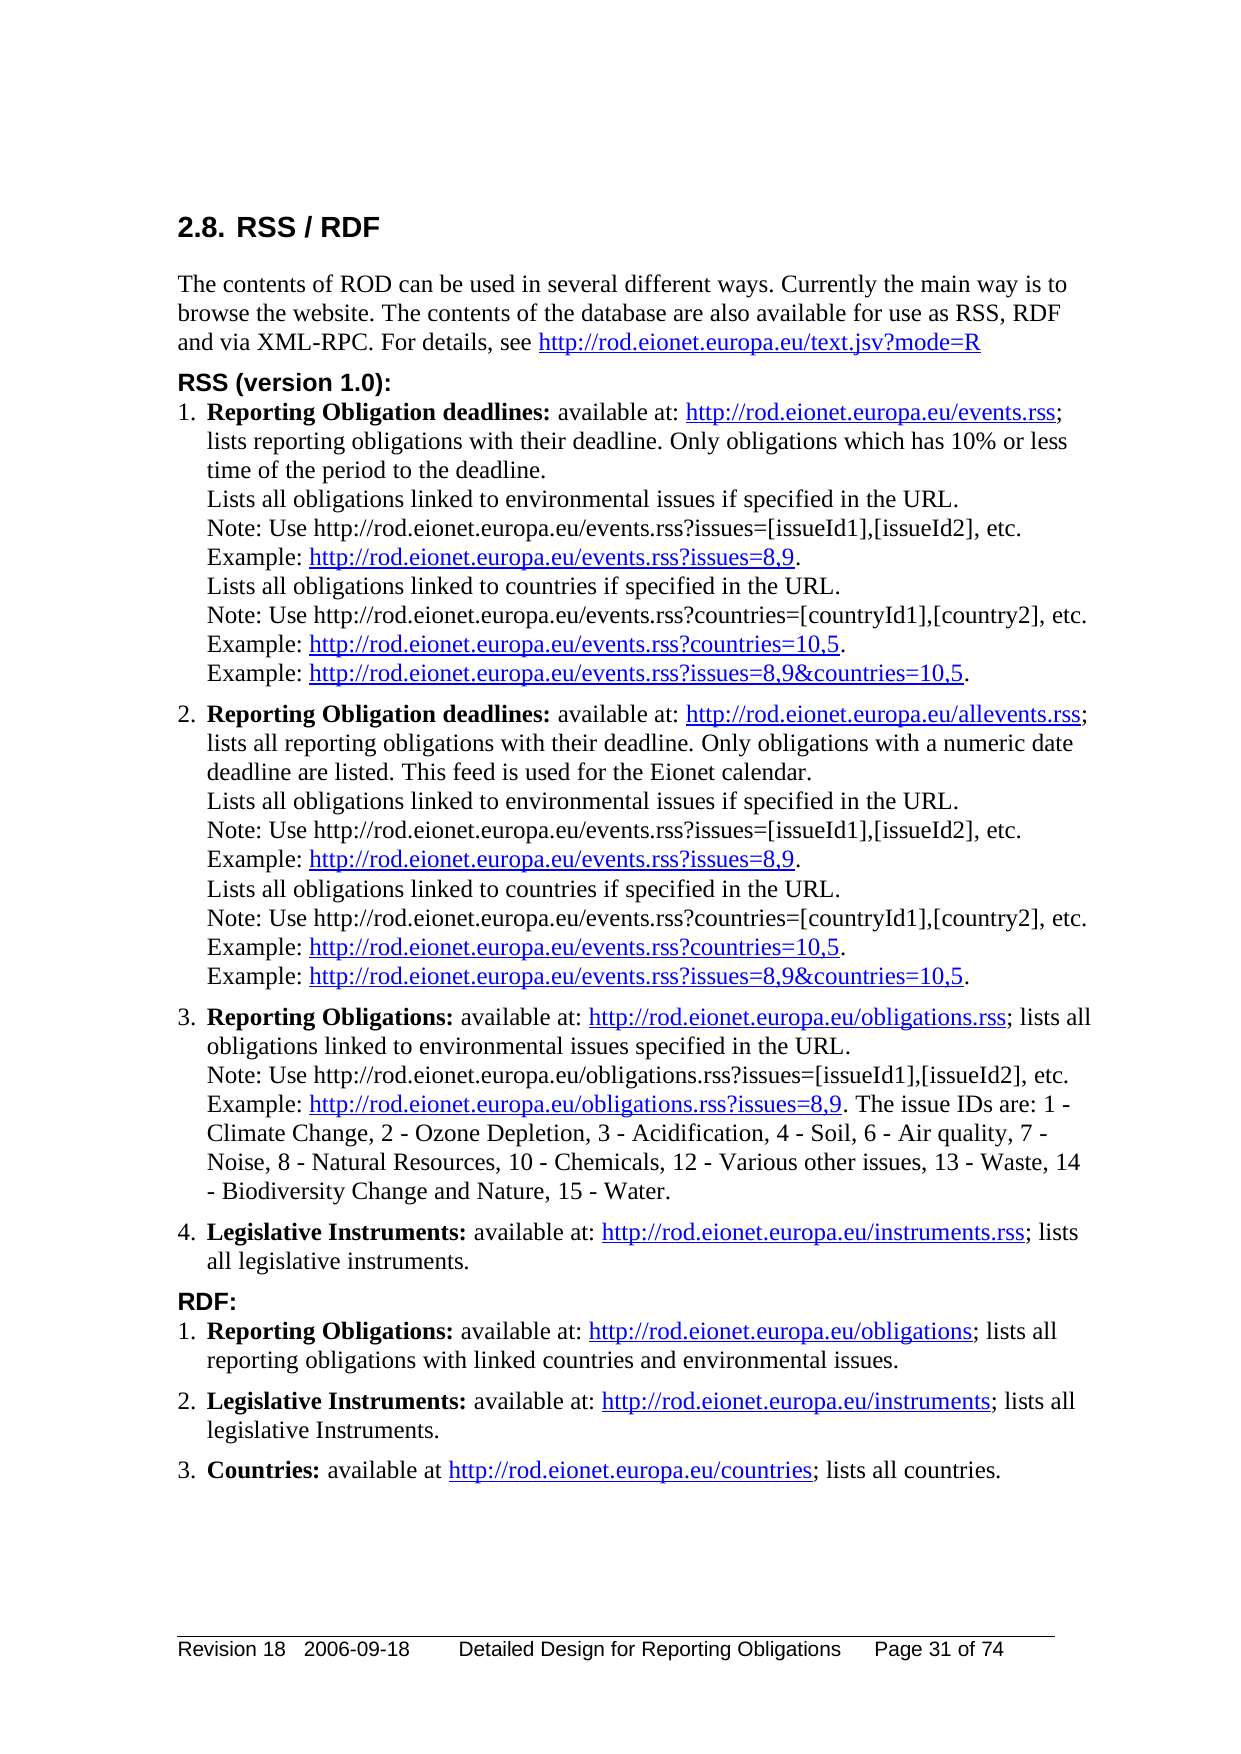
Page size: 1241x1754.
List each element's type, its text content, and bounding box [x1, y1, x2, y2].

subtitle RSS (version 1.0): [177, 368, 1092, 397]
subtitle RSS / RDF [177, 210, 1092, 244]
list Countries: available at http://rod.eionet.europa.eu/countries; lists all countries. [177, 1455, 1092, 1484]
subtitle RDF: [177, 1287, 1092, 1316]
list Legislative Instruments: available at: http://rod.eionet.europa.eu/instruments.rss; lists all legislative instruments. [177, 1217, 1092, 1275]
list Reporting Obligations: available at: http://rod.eionet.europa.eu/obligations; lists all reporting obligations with linked countries and environmental issues. [177, 1316, 1092, 1374]
list Reporting Obligation deadlines: available at: http://rod.eionet.europa.eu/allevents.rss; lists all reporting obligations with their deadline. Only obligations with a numeric date deadline are listed. This feed is used for the Eionet calendar. Lists all obligations linked to environmental issues if specified in the URL. Note: Use http://rod.eionet.europa.eu/events.rss?issues=[issueId1],[issueId2], etc. Example: http://rod.eionet.europa.eu/events.rss?issues=8,9. Lists all obligations linked to countries if specified in the URL. Note: Use http://rod.eionet.europa.eu/events.rss?countries=[countryId1],[country2], etc. Example: http://rod.eionet.europa.eu/events.rss?countries=10,5. Example: http://rod.eionet.europa.eu/events.rss?issues=8,9&countries=10,5. [177, 699, 1092, 990]
list Reporting Obligation deadlines: available at: http://rod.eionet.europa.eu/events.rss; lists reporting obligations with their deadline. Only obligations which has 10% or less time of the period to the deadline. Lists all obligations linked to environmental issues if specified in the URL. Note: Use http://rod.eionet.europa.eu/events.rss?issues=[issueId1],[issueId2], etc. Example: http://rod.eionet.europa.eu/events.rss?issues=8,9. Lists all obligations linked to countries if specified in the URL. Note: Use http://rod.eionet.europa.eu/events.rss?countries=[countryId1],[country2], etc. Example: http://rod.eionet.europa.eu/events.rss?countries=10,5. Example: http://rod.eionet.europa.eu/events.rss?issues=8,9&countries=10,5. [177, 397, 1092, 687]
list Reporting Obligations: available at: http://rod.eionet.europa.eu/obligations.rss; lists all obligations linked to environmental issues specified in the URL. Note: Use http://rod.eionet.europa.eu/obligations.rss?issues=[issueId1],[issueId2], etc. Example: http://rod.eionet.europa.eu/obligations.rss?issues=8,9. The issue IDs are: 1 - Climate Change, 2 - Ozone Depletion, 3 - Acidification, 4 - Soil, 6 - Air quality, 7 - Noise, 8 - Natural Resources, 10 - Chemicals, 12 - Various other issues, 13 - Waste, 14 - Biodiversity Change and Nature, 15 - Water. [177, 1001, 1092, 1205]
list Legislative Instruments: available at: http://rod.eionet.europa.eu/instruments; lists all legislative Instruments. [177, 1386, 1092, 1444]
text The contents of ROD can be used in several different ways. Currently the main way is to browse the website. The contents of the database are also available for use as RSS, RDF and via XML-RPC. For details, see http://rod.eionet.europa.eu/text.jsv?mode=R [177, 269, 1092, 356]
